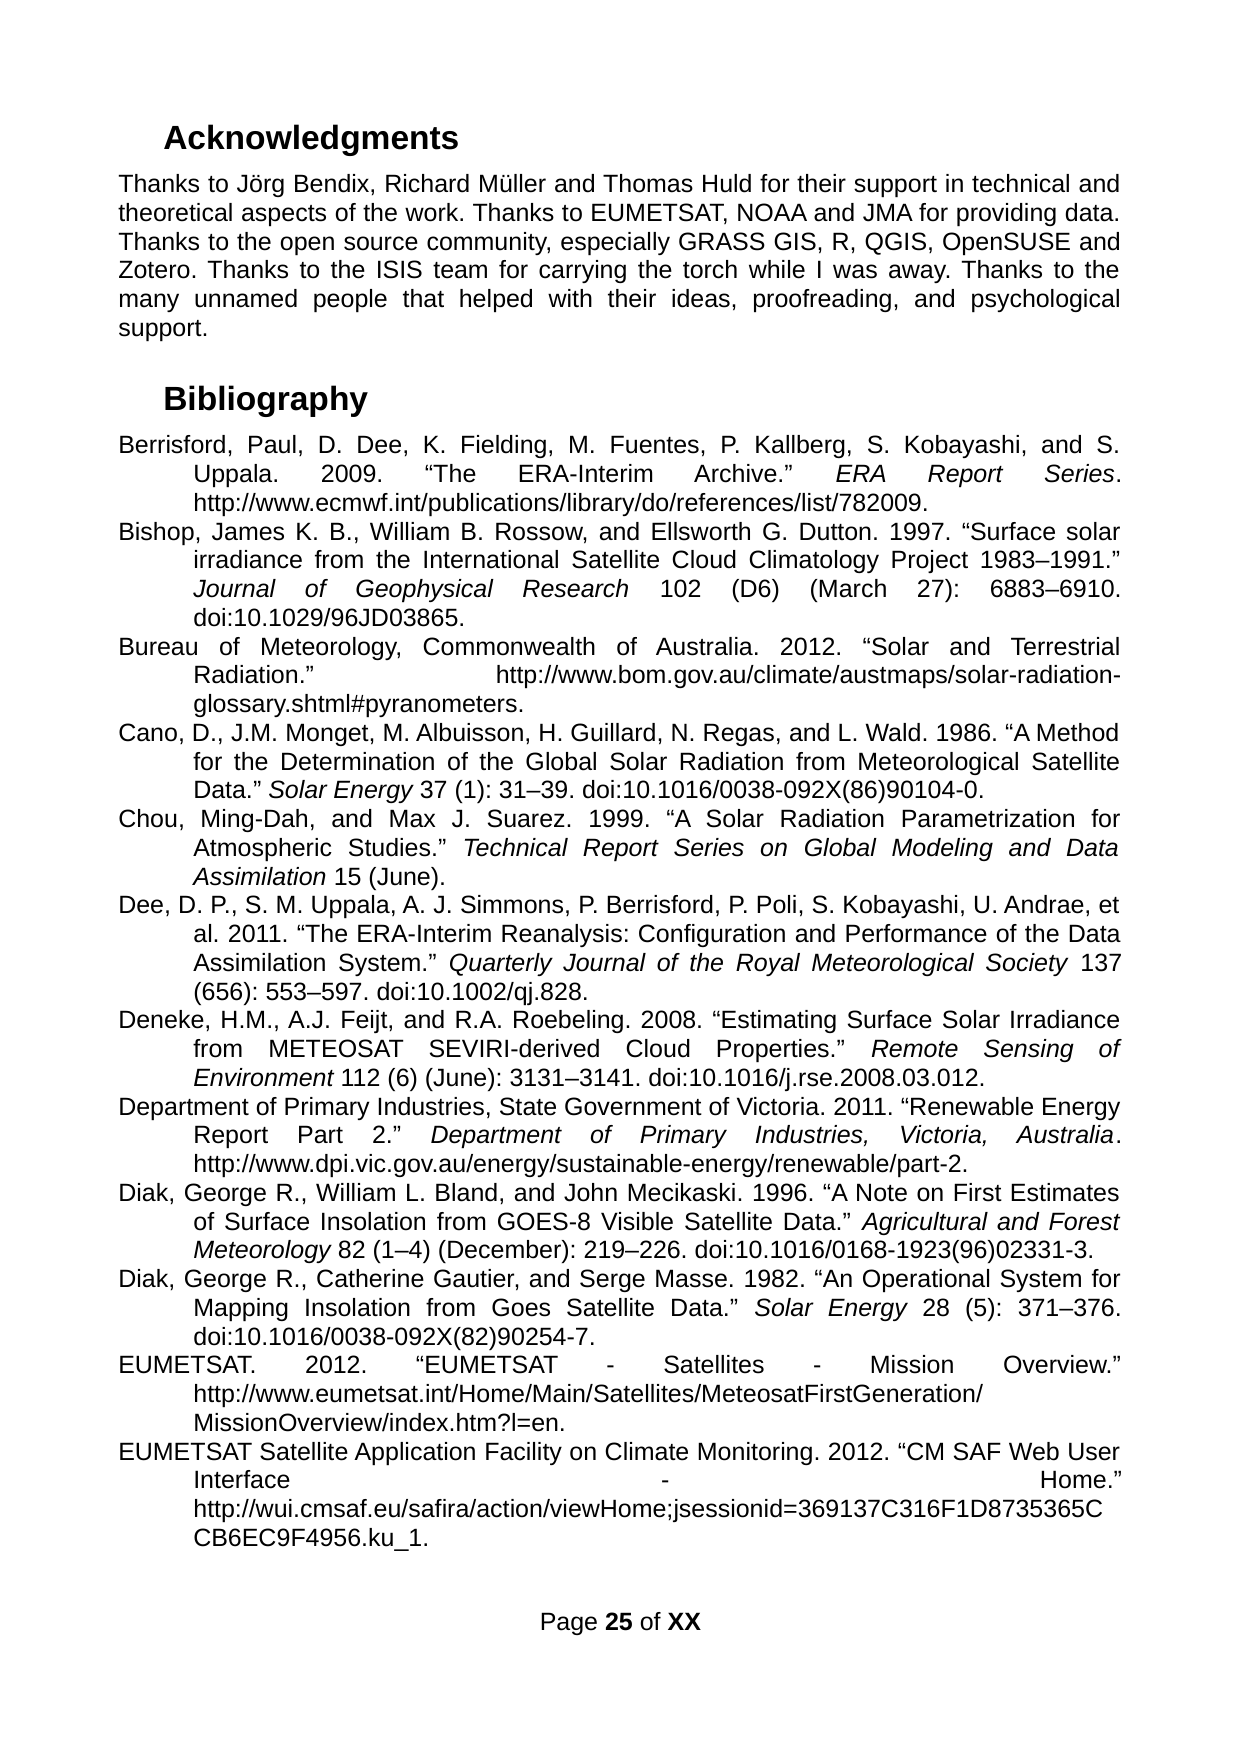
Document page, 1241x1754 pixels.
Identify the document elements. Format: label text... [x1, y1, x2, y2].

subtitle Acknowledgments [118, 118, 1122, 157]
text Department of Primary Industries, State Government of Victoria. 2011. “Renewable Energy Report Part 2.” Department of Primary Industries, Victoria, Australia. http://www.dpi.vic.gov.au/energy/sustainable-energy/renewable/part-2. [118, 1092, 1122, 1178]
text Deneke, H.M., A.J. Feijt, and R.A. Roebeling. 2008. “Estimating Surface Solar Irradiance from METEOSAT SEVIRI-derived Cloud Properties.” Remote Sensing of Environment 112 (6) (June): 3131–3141. doi:10.1016/j.rse.2008.03.012. [118, 1005, 1122, 1092]
text Bureau of Meteorology, Commonwealth of Australia. 2012. “Solar and Terrestrial Radiation.” http://www.bom.gov.au/climate/austmaps/solar-radiation-glossary.shtml#pyranometers. [118, 632, 1122, 718]
text Cano, D., J.M. Monget, M. Albuisson, H. Guillard, N. Regas, and L. Wald. 1986. “A Method for the Determination of the Global Solar Radiation from Meteorological Satellite Data.” Solar Energy 37 (1): 31–39. doi:10.1016/0038-092X(86)90104-0. [118, 718, 1122, 804]
text Bishop, James K. B., William B. Rossow, and Ellsworth G. Dutton. 1997. “Surface solar irradiance from the International Satellite Cloud Climatology Project 1983–1991.” Journal of Geophysical Research 102 (D6) (March 27): 6883–6910. doi:10.1029/96JD03865. [118, 517, 1122, 632]
text Chou, Ming-Dah, and Max J. Suarez. 1999. “A Solar Radiation Parametrization for Atmospheric Studies.” Technical Report Series on Global Modeling and Data Assimilation 15 (June). [118, 804, 1122, 890]
text Diak, George R., Catherine Gautier, and Serge Masse. 1982. “An Operational System for Mapping Insolation from Goes Satellite Data.” Solar Energy 28 (5): 371–376. doi:10.1016/0038-092X(82)90254-7. [118, 1264, 1122, 1350]
text Thanks to Jörg Bendix, Richard Müller and Thomas Huld for their support in technical and theoretical aspects of the work. Thanks to EUMETSAT, NOAA and JMA for providing data. Thanks to the open source community, especially GRASS GIS, R, QGIS, OpenSUSE and Zotero. Thanks to the ISIS team for carrying the torch while I was away. Thanks to the many unnamed people that helped with their ideas, proofreading, and psychological support. [118, 169, 1122, 342]
text EUMETSAT Satellite Application Facility on Climate Monitoring. 2012. “CM SAF Web User Interface - Home.” http://wui.cmsaf.eu/safira/action/viewHome;jsessionid=369137C316F1D8735365CCB6EC9F4956.ku_1. [118, 1437, 1122, 1552]
text Dee, D. P., S. M. Uppala, A. J. Simmons, P. Berrisford, P. Poli, S. Kobayashi, U. Andrae, et al. 2011. “The ERA-Interim Reanalysis: Configuration and Performance of the Data Assimilation System.” Quarterly Journal of the Royal Meteorological Society 137 (656): 553–597. doi:10.1002/qj.828. [118, 890, 1122, 1005]
text Diak, George R., William L. Bland, and John Mecikaski. 1996. “A Note on First Estimates of Surface Insolation from GOES-8 Visible Satellite Data.” Agricultural and Forest Meteorology 82 (1–4) (December): 219–226. doi:10.1016/0168-1923(96)02331-3. [118, 1178, 1122, 1264]
text EUMETSAT. 2012. “EUMETSAT - Satellites - Mission Overview.” http://www.eumetsat.int/Home/Main/Satellites/MeteosatFirstGeneration/MissionOverview/index.htm?l=en. [118, 1350, 1122, 1437]
subtitle Bibliography [118, 379, 1122, 418]
text Berrisford, Paul, D. Dee, K. Fielding, M. Fuentes, P. Kallberg, S. Kobayashi, and S. Uppala. 2009. “The ERA-Interim Archive.” ERA Report Series. http://www.ecmwf.int/publications/library/do/references/list/782009. [118, 430, 1122, 517]
